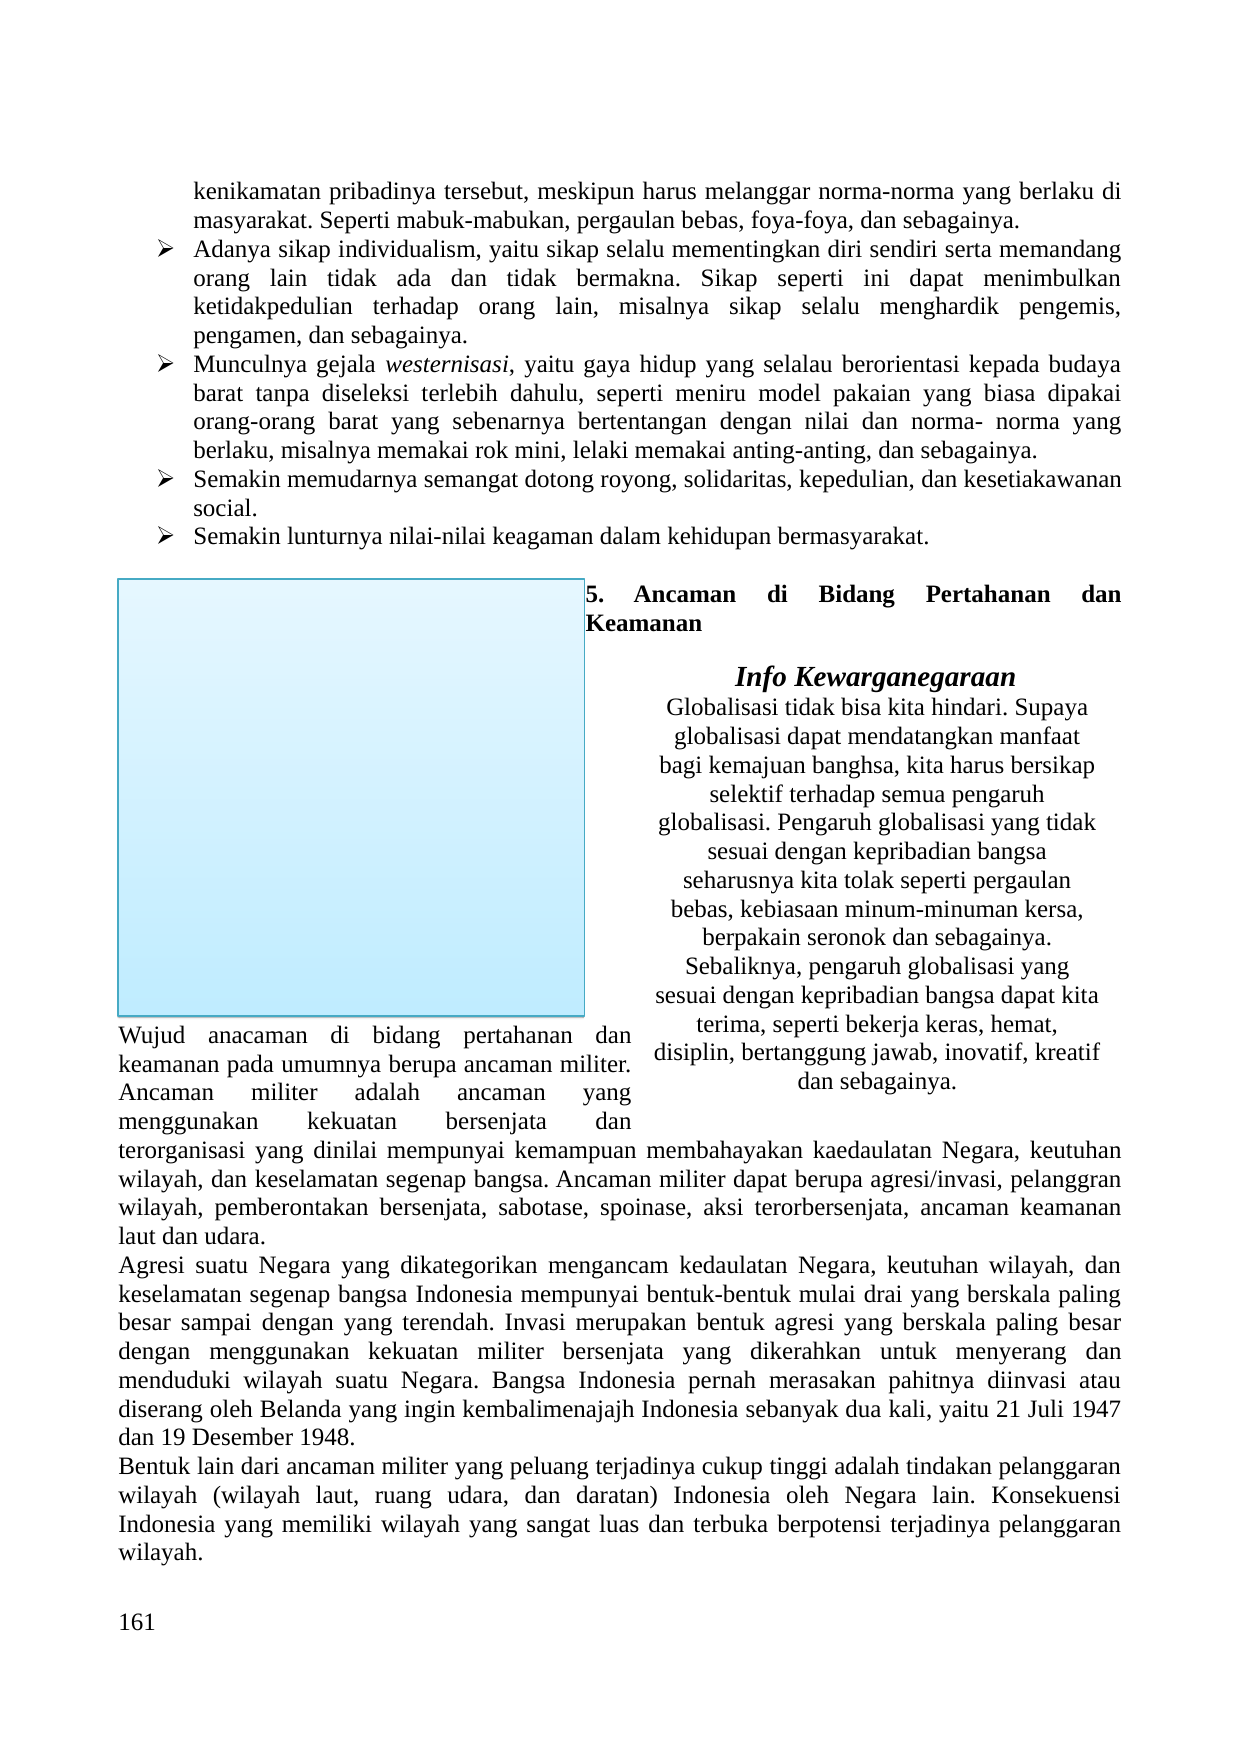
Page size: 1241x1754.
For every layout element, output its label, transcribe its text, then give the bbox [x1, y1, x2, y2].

list Semakin memudarnya semangat dotong royong, solidaritas, kepedulian, dan kesetiakawanan social. [156, 464, 1122, 521]
list Wujud anacaman di bidang pertahanan dan keamanan pada umumnya berupa ancaman militer. Ancaman militer adalah ancaman yang menggunakan kekuatan bersenjata dan terorganisasi yang dinilai mempunyai kemampuan membahayakan kaedaulatan Negara, keutuhan wilayah, dan keselamatan segenap bangsa. Ancaman militer dapat berupa agresi/invasi, pelanggran wilayah, pemberontakan bersenjata, sabotase, spoinase, aksi terorbersenjata, ancaman keamanan laut dan udara. [118, 636, 1122, 1250]
list Adanya sikap individualism, yaitu sikap selalu mementingkan diri sendiri serta memandang orang lain tidak ada dan tidak bermakna. Sikap seperti ini dapat menimbulkan ketidakpedulian terhadap orang lain, misalnya sikap selalu menghardik pengemis, pengamen, dan sebagainya. [156, 234, 1122, 349]
text 5. Ancaman di Bidang Pertahanan dan Keamanan [585, 579, 1122, 636]
list Agresi suatu Negara yang dikategorikan mengancam kedaulatan Negara, keutuhan wilayah, dan keselamatan segenap bangsa Indonesia mempunyai bentuk-bentuk mulai drai yang berskala paling besar sampai dengan yang terendah. Invasi merupakan bentuk agresi yang berskala paling besar dengan menggunakan kekuatan militer bersenjata yang dikerahkan untuk menyerang dan menduduki wilayah suatu Negara. Bangsa Indonesia pernah merasakan pahitnya diinvasi atau diserang oleh Belanda yang ingin kembalimenajajh Indonesia sebanyak dua kali, yaitu 21 Juli 1947 dan 19 Desember 1948. [118, 1250, 1122, 1451]
list kenikamatan pribadinya tersebut, meskipun harus melanggar norma-norma yang berlaku di masyarakat. Seperti mabuk-mabukan, pergaulan bebas, foya-foya, dan sebagainya. [156, 176, 1122, 234]
text Info Kewarganegaraan [653, 659, 1101, 692]
list Semakin lunturnya nilai-nilai keagaman dalam kehidupan bermasyarakat. [156, 521, 1122, 550]
list Munculnya gejala westernisasi, yaitu gaya hidup yang selalau berorientasi kepada budaya barat tanpa diseleksi terlebih dahulu, seperti meniru model pakaian yang biasa dipakai orang-orang barat yang sebenarnya bertentangan dengan nilai dan norma- norma yang berlaku, misalnya memakai rok mini, lelaki memakai anting-anting, dan sebagainya. [156, 349, 1122, 464]
text Globalisasi tidak bisa kita hindari. Supaya globalisasi dapat mendatangkan manfaat bagi kemajuan banghsa, kita harus bersikap selektif terhadap semua pengaruh globalisasi. Pengaruh globalisasi yang tidak sesuai dengan kepribadian bangsa seharusnya kita tolak seperti pergaulan bebas, kebiasaan minum-minuman kersa, berpakain seronok dan sebagainya. Sebaliknya, pengaruh globalisasi yang sesuai dengan kepribadian bangsa dapat kita terima, seperti bekerja keras, hemat, disiplin, bertanggung jawab, inovatif, kreatif dan sebagainya. [653, 692, 1101, 1095]
list Bentuk lain dari ancaman militer yang peluang terjadinya cukup tinggi adalah tindakan pelanggaran wilayah (wilayah laut, ruang udara, dan daratan) Indonesia oleh Negara lain. Konsekuensi Indonesia yang memiliki wilayah yang sangat luas dan terbuka berpotensi terjadinya pelanggaran wilayah. [118, 1451, 1122, 1566]
